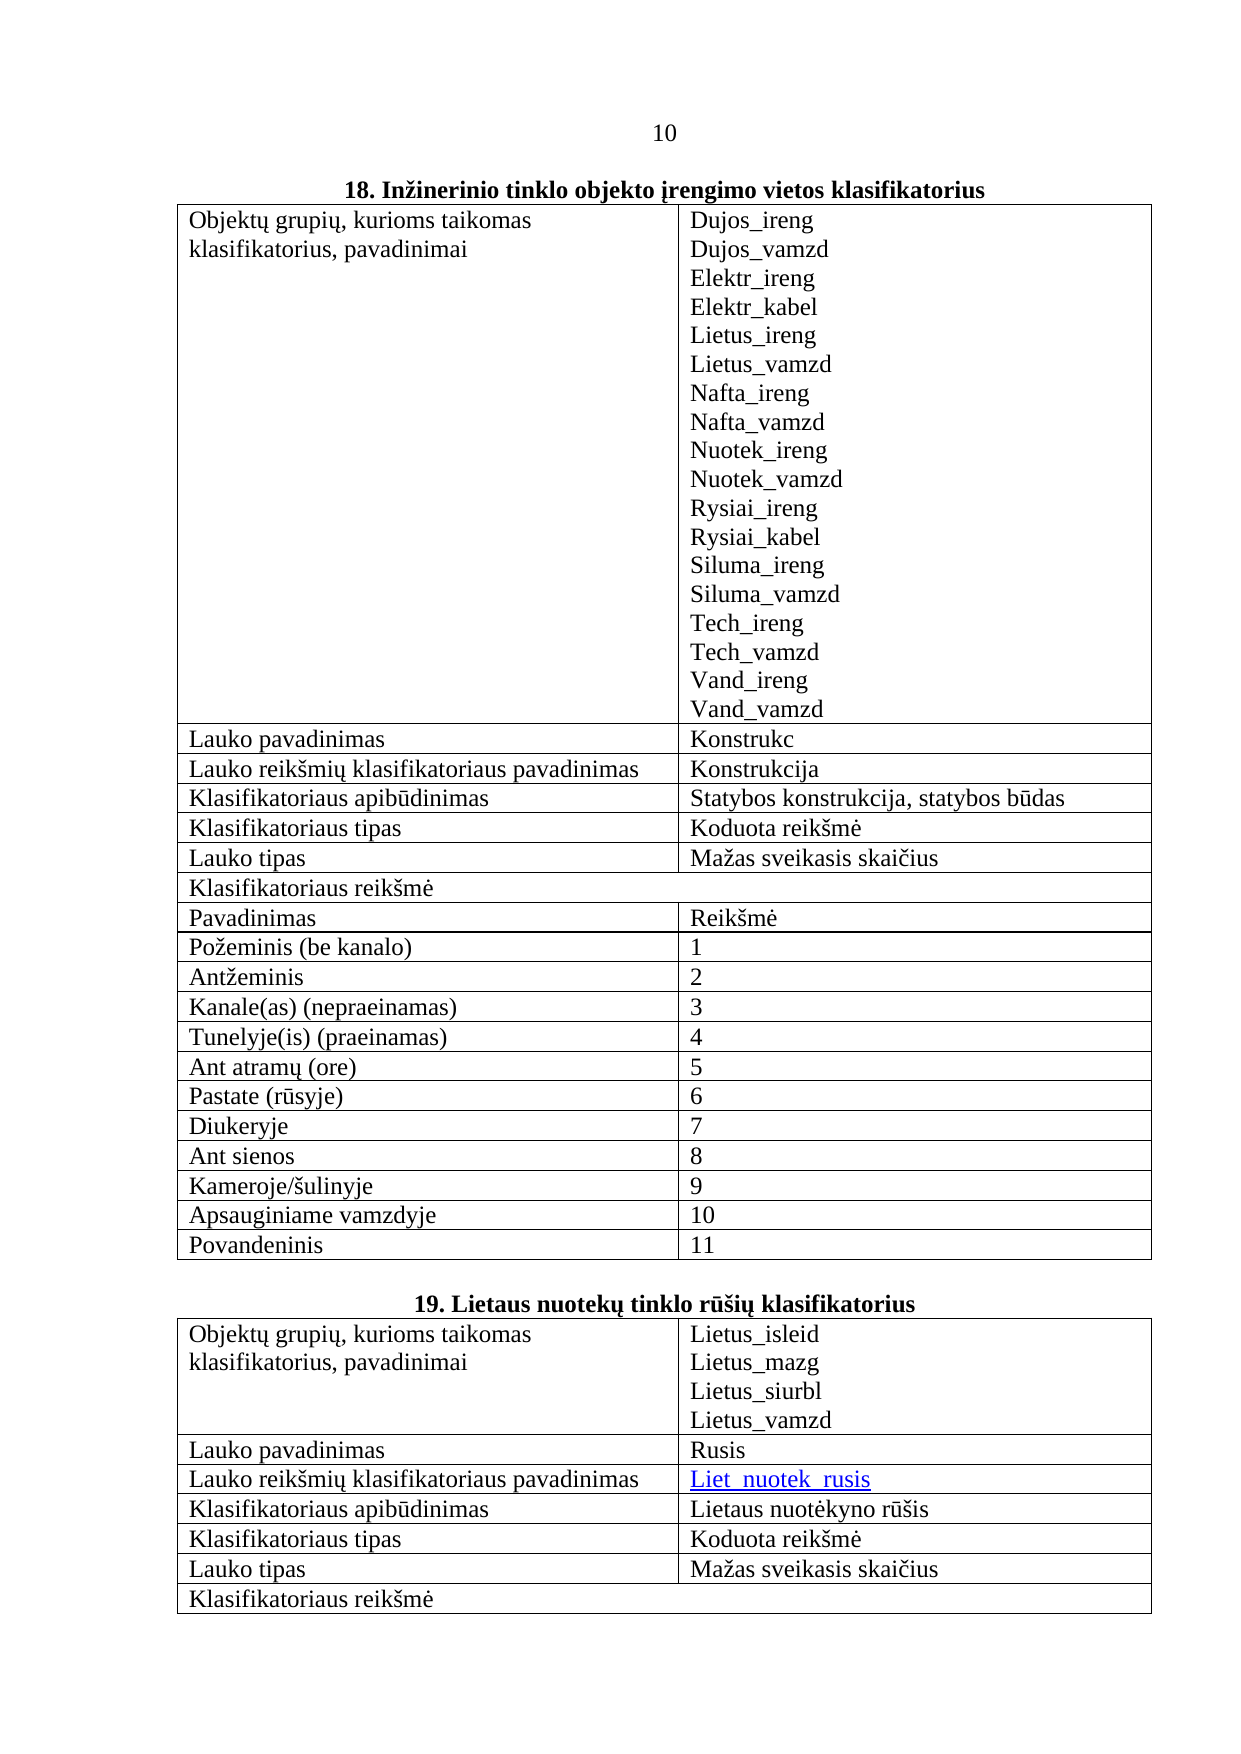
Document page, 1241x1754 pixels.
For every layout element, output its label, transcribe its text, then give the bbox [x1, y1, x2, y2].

table_cell 2 [679, 962, 1151, 991]
table_cell Statybos konstrukcija, statybos būdas [679, 784, 1151, 812]
table_cell Kameroje/šulinyje [178, 1171, 678, 1199]
table_cell Klasifikatoriaus reikšmė [178, 873, 1151, 902]
table_header Objektų grupių, kurioms taikomas klasifikatorius, pavadinimai [178, 1319, 678, 1434]
table_header Dujos_ireng Dujos_vamzd Elektr_ireng Elektr_kabel Lietus_ireng Lietus_vamzd Nafta_ireng Nafta_vamzd Nuotek_ireng Nuotek_vamzd Rysiai_ireng Rysiai_kabel Siluma_ireng Siluma_vamzd Tech_ireng Tech_vamzd Vand_ireng Vand_vamzd [679, 205, 1151, 723]
table_cell Rusis [679, 1435, 1151, 1463]
table_cell Klasifikatoriaus apibūdinimas [178, 1494, 678, 1523]
table_cell Liet_nuotek_rusis [679, 1465, 1151, 1493]
table_cell Klasifikatoriaus tipas [178, 813, 678, 842]
table_cell 10 [679, 1201, 1151, 1229]
table_cell 8 [679, 1141, 1151, 1170]
text 18. Inžinerinio tinklo objekto įrengimo vietos klasifikatorius [177, 176, 1152, 204]
table_cell Konstrukcija [679, 754, 1151, 782]
table_cell Povandeninis [178, 1230, 678, 1259]
table_header Objektų grupių, kurioms taikomas klasifikatorius, pavadinimai [178, 205, 678, 723]
table_cell Ant atramų (ore) [178, 1052, 678, 1080]
table_cell Lauko reikšmių klasifikatoriaus pavadinimas [178, 1465, 678, 1493]
table_cell Mažas sveikasis skaičius [679, 843, 1151, 872]
table_cell Ant sienos [178, 1141, 678, 1170]
table_cell 5 [679, 1052, 1151, 1080]
table_cell Lauko tipas [178, 843, 678, 872]
table_cell 7 [679, 1111, 1151, 1140]
table_cell Koduota reikšmė [679, 813, 1151, 842]
table_cell Pavadinimas [178, 903, 678, 931]
table_cell Klasifikatoriaus apibūdinimas [178, 784, 678, 812]
table_cell 1 [679, 933, 1151, 961]
text 19. Lietaus nuotekų tinklo rūšių klasifikatorius [177, 1289, 1152, 1318]
table_cell 9 [679, 1171, 1151, 1199]
table_cell Reikšmė [679, 903, 1151, 931]
table_cell Lauko pavadinimas [178, 724, 678, 753]
table_cell Diukeryje [178, 1111, 678, 1140]
table_cell 6 [679, 1081, 1151, 1110]
table_cell Klasifikatoriaus reikšmė [178, 1584, 1151, 1612]
table_cell Apsauginiame vamzdyje [178, 1201, 678, 1229]
table_cell Mažas sveikasis skaičius [679, 1554, 1151, 1583]
table_cell Lauko tipas [178, 1554, 678, 1583]
table_header Lietus_isleid Lietus_mazg Lietus_siurbl Lietus_vamzd [679, 1319, 1151, 1434]
table_cell 3 [679, 992, 1151, 1021]
table_cell 4 [679, 1022, 1151, 1051]
table_cell Lauko reikšmių klasifikatoriaus pavadinimas [178, 754, 678, 782]
table_cell Klasifikatoriaus tipas [178, 1524, 678, 1553]
table_cell Tunelyje(is) (praeinamas) [178, 1022, 678, 1051]
table_cell Konstrukc [679, 724, 1151, 753]
table_cell Antžeminis [178, 962, 678, 991]
table_cell Lietaus nuotėkyno rūšis [679, 1494, 1151, 1523]
table_cell Koduota reikšmė [679, 1524, 1151, 1553]
table_cell 11 [679, 1230, 1151, 1259]
table_cell Pastate (rūsyje) [178, 1081, 678, 1110]
table_cell Kanale(as) (nepraeinamas) [178, 992, 678, 1021]
table_cell Požeminis (be kanalo) [178, 933, 678, 961]
table_cell Lauko pavadinimas [178, 1435, 678, 1463]
